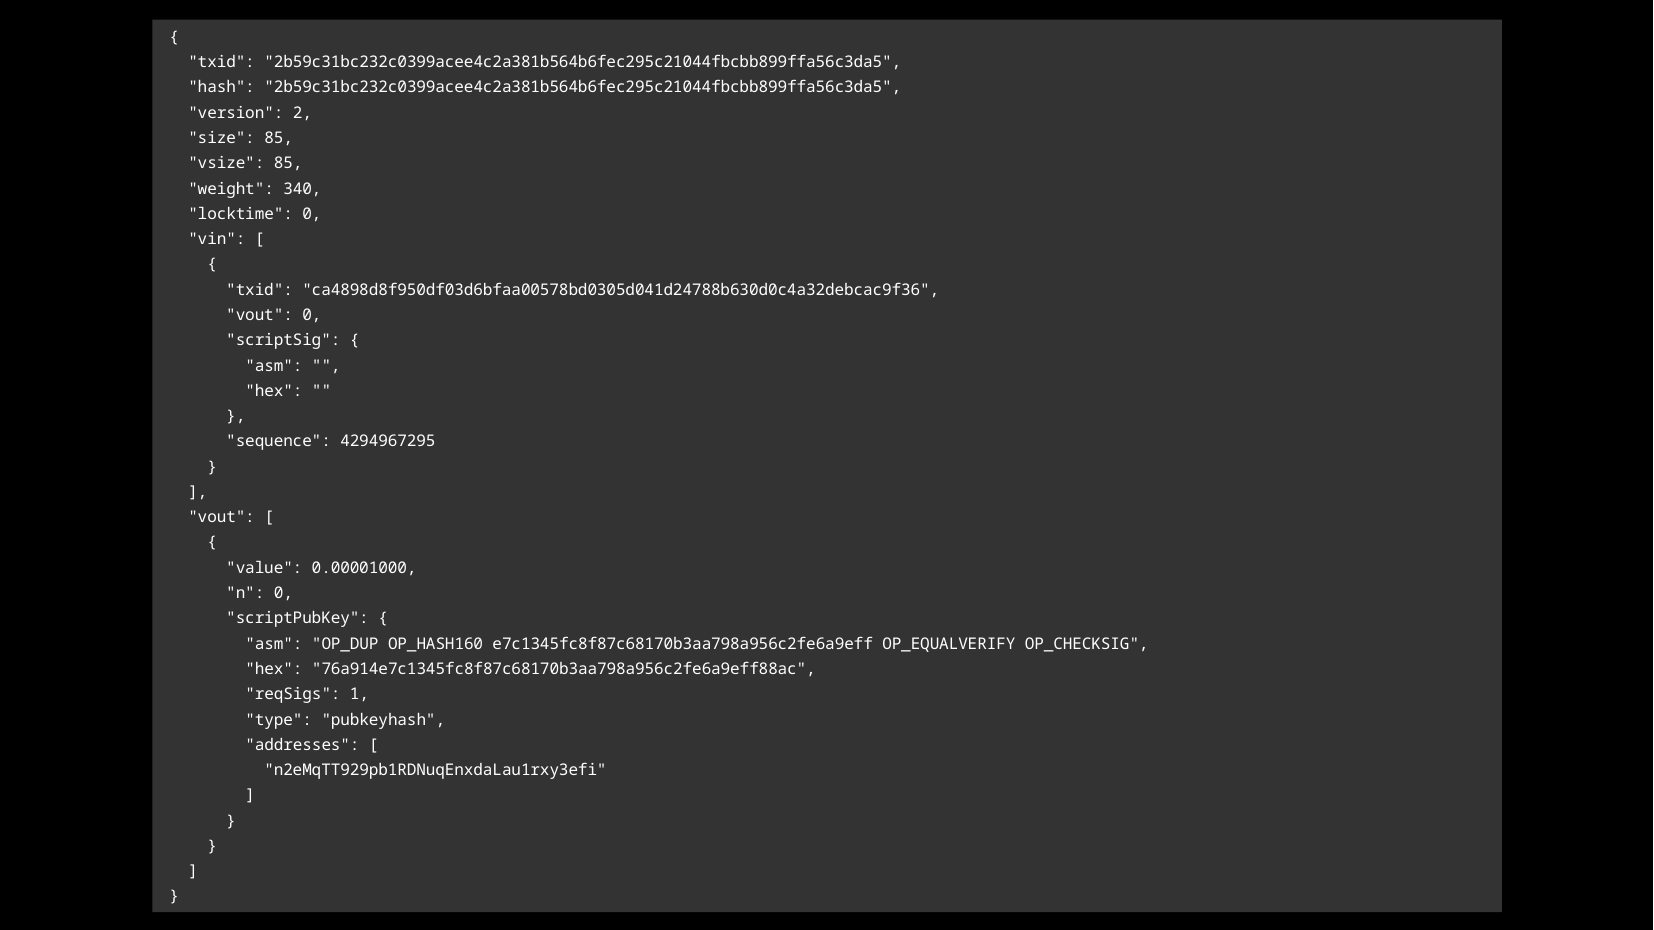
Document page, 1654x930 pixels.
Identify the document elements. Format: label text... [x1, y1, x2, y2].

list { "txid": "2b59c31bc232c0399acee4c2a381b564b6fec295c21044fbcbb899ffa56c3da5", "hash": "2b59c31bc232c0399acee4c2a381b564b6fec295c21044fbcbb899ffa56c3da5", "version": 2, "size": 85, "vsize": 85, "weight": 340, "locktime": 0, "vin": [ { "txid": "ca4898d8f950df03d6bfaa00578bd0305d041d24788b630d0c4a32debcac9f36", "vout": 0, "scriptSig": { "asm": "", "hex": "" }, "sequence": 4294967295 } ], "vout": [ { "value": 0.00001000, "n": 0, "scriptPubKey": { "asm": "OP_DUP OP_HASH160 e7c1345fc8f87c68170b3aa798a956c2fe6a9eff OP_EQUALVERIFY OP_CHECKSIG", "hex": "76a914e7c1345fc8f87c68170b3aa798a956c2fe6a9eff88ac", "reqSigs": 1, "type": "pubkeyhash", "addresses": [ "n2eMqTT929pb1RDNuqEnxdaLau1rxy3efi" ] } } ] } [152, 19, 1502, 913]
